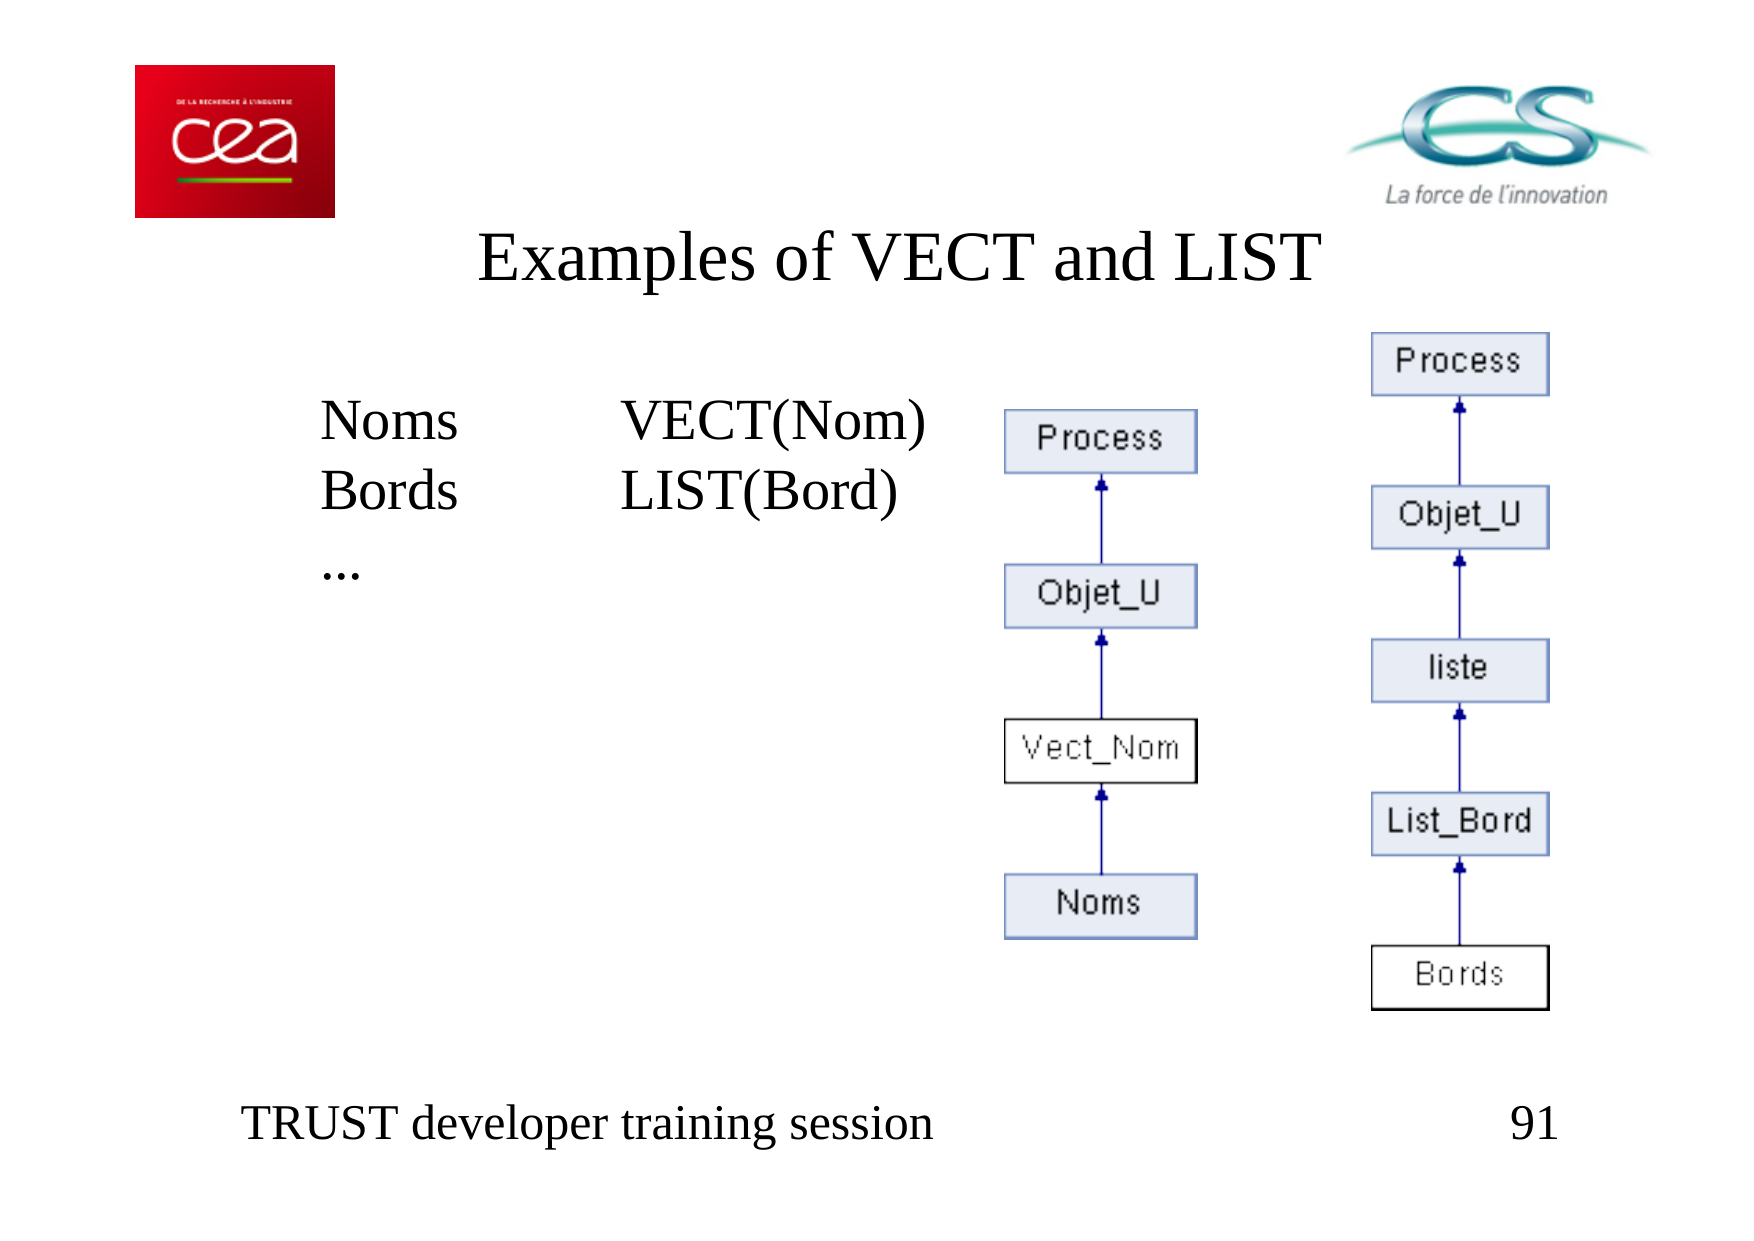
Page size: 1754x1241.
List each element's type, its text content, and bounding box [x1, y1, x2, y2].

picture [1004, 409, 1198, 940]
picture [1340, 73, 1662, 218]
picture [135, 65, 335, 218]
picture [1371, 332, 1550, 1012]
text_box Examples of VECT and LIST [225, 158, 1577, 346]
text_box Noms VECT(Nom) Bords LIST(Bord) ... [305, 373, 943, 599]
